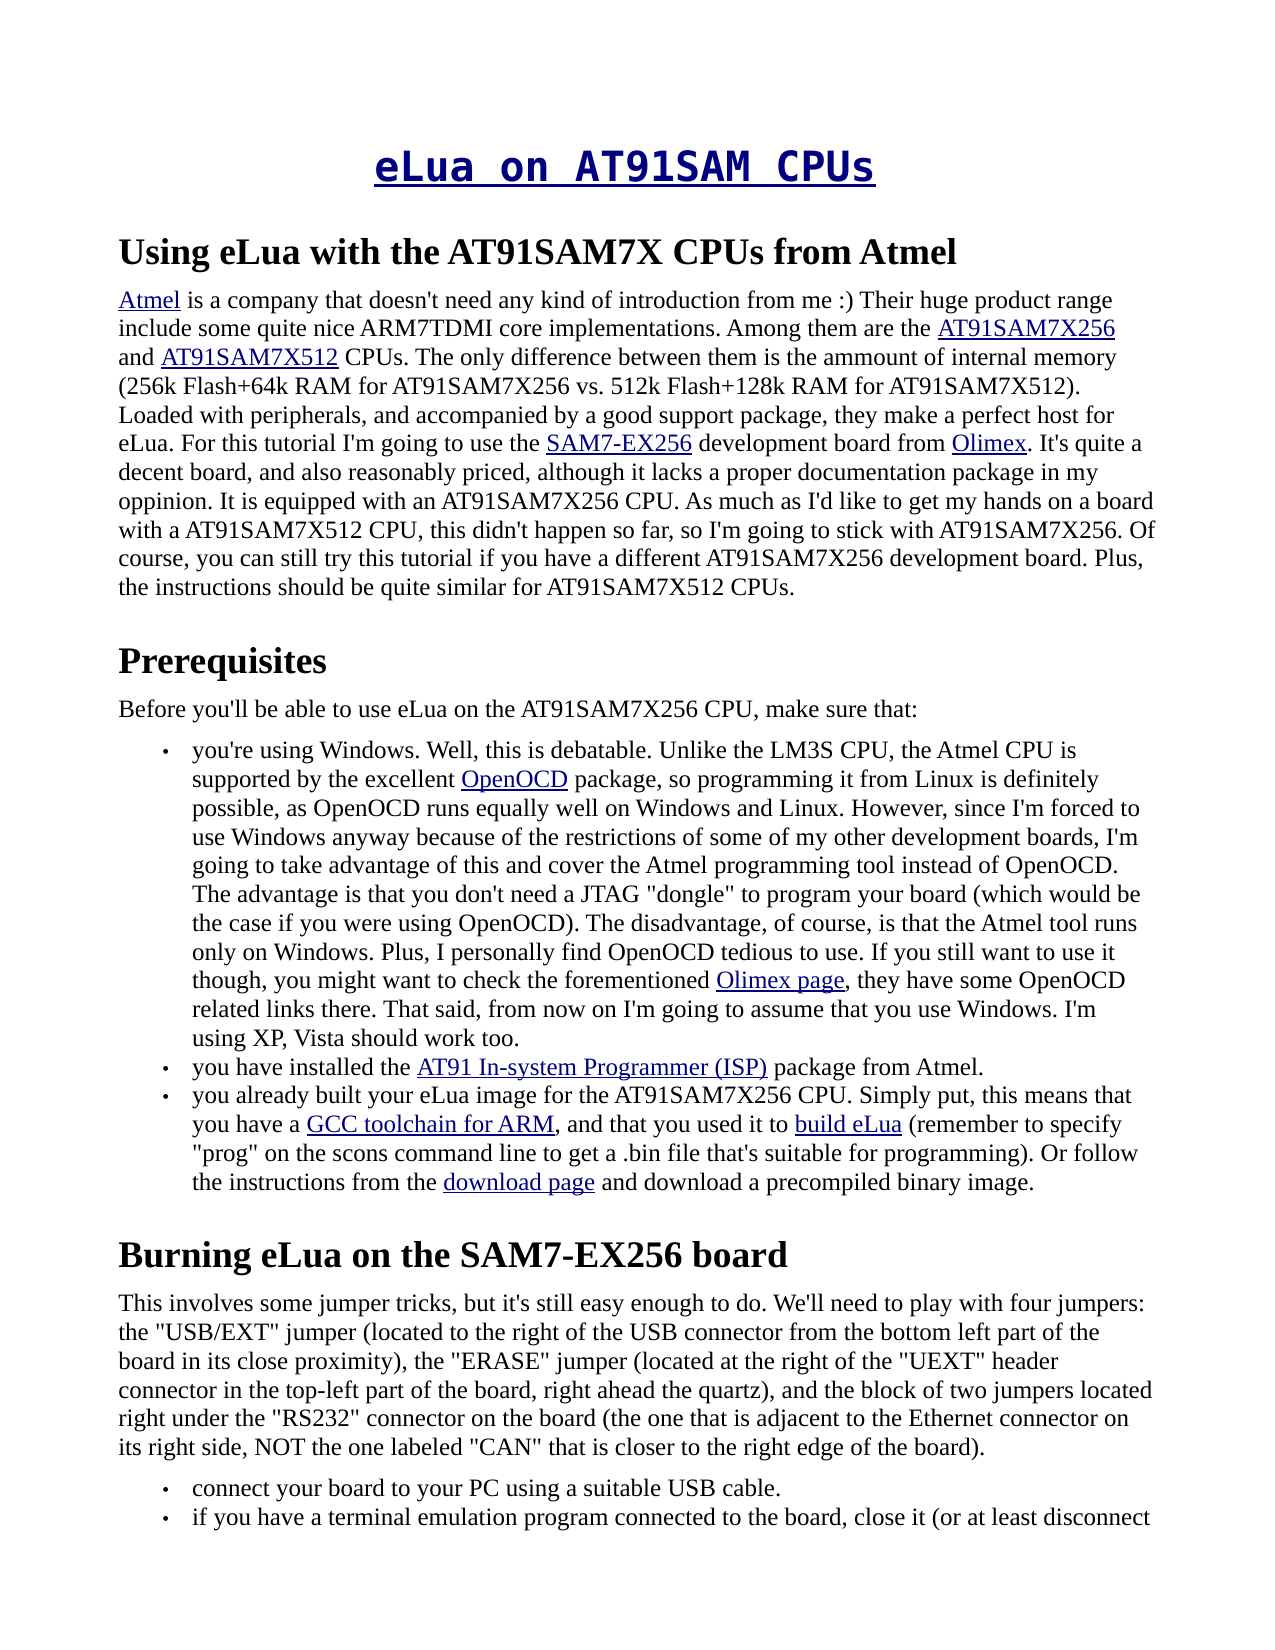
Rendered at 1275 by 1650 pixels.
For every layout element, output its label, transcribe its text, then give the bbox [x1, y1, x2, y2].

subtitle Prerequisites [118, 638, 1157, 682]
text This involves some jumper tricks, but it's still easy enough to do. We'll need to play with four jumpers: the "USB/EXT" jumper (located to the right of the USB connector from the bottom left part of the board in its close proximity), the "ERASE" jumper (located at the right of the "UEXT" header connector in the top-left part of the board, right ahead the quartz), and the block of two jumpers located right under the "RS232" connector on the board (the one that is adjacent to the Ethernet connector on its right side, NOT the one labeled "CAN" that is closer to the right edge of the board). [118, 1288, 1157, 1461]
subtitle Using eLua with the AT91SAM7X CPUs from Atmel [118, 229, 1157, 272]
list connect your board to your PC using a suitable USB cable. [162, 1473, 1157, 1502]
list you have installed the AT91 In-system Programmer (ISP) package from Atmel. [162, 1052, 1157, 1080]
text Atmel is a company that doesn't need any kind of introduction from me :) Their huge product range include some quite nice ARM7TDMI core implementations. Among them are the AT91SAM7X256 and AT91SAM7X512 CPUs. The only difference between them is the ammount of internal memory (256k Flash+64k RAM for AT91SAM7X256 vs. 512k Flash+128k RAM for AT91SAM7X512). Loaded with peripherals, and accompanied by a good support package, they make a perfect host for eLua. For this tutorial I'm going to use the SAM7-EX256 development board from Olimex. It's quite a decent board, and also reasonably priced, although it lacks a proper documentation package in my oppinion. It is equipped with an AT91SAM7X256 CPU. As much as I'd like to get my hands on a board with a AT91SAM7X512 CPU, this didn't happen so far, so I'm going to stick with AT91SAM7X256. Of course, you can still try this tutorial if you have a different AT91SAM7X256 development board. Plus, the instructions should be quite similar for AT91SAM7X512 CPUs. [118, 285, 1157, 601]
list you're using Windows. Well, this is debatable. Unlike the LM3S CPU, the Atmel CPU is supported by the excellent OpenOCD package, so programming it from Linux is definitely possible, as OpenOCD runs equally well on Windows and Linux. However, since I'm forced to use Windows anyway because of the restrictions of some of my other development boards, I'm going to take advantage of this and cover the Atmel programming tool instead of OpenOCD. The advantage is that you don't need a JTAG "dongle" to program your board (which would be the case if you were using OpenOCD). The disadvantage, of course, is that the Atmel tool runs only on Windows. Plus, I personally find OpenOCD tedious to use. If you still want to use it though, you might want to check the forementioned Olimex page, they have some OpenOCD related links there. That said, from now on I'm going to assume that you use Windows. I'm using XP, Vista should work too. [162, 735, 1157, 1052]
list you already built your eLua image for the AT91SAM7X256 CPU. Simply put, this means that you have a GCC toolchain for ARM, and that you used it to build eLua (remember to specify "prog" on the scons command line to get a .bin file that's suitable for programming). Or follow the instructions from the download page and download a precompiled binary image. [162, 1080, 1157, 1195]
subtitle Burning eLua on the SAM7-EX256 board [118, 1233, 1157, 1276]
list if you have a terminal emulation program connected to the board, close it (or at least disconnect [162, 1502, 1157, 1531]
text Before you'll be able to use eLua on the AT91SAM7X256 CPU, make sure that: [118, 694, 1157, 723]
subtitle eLua on AT91SAM CPUs [118, 143, 1157, 192]
